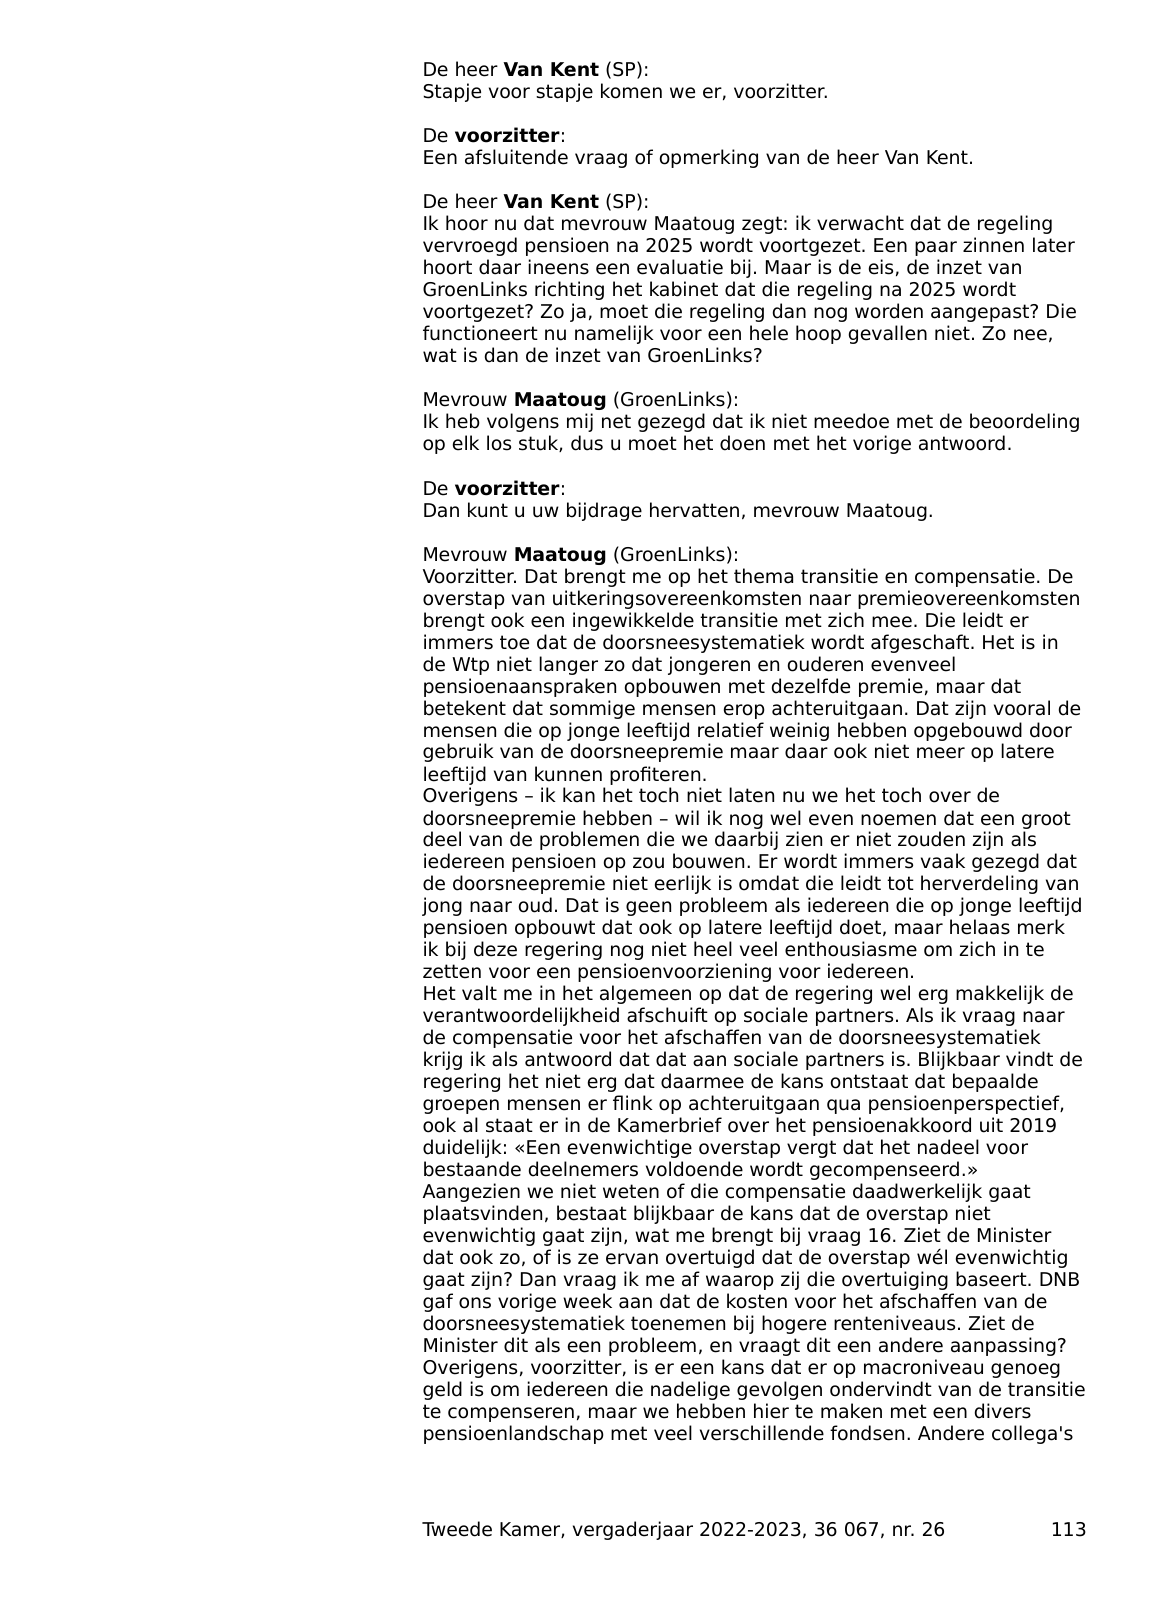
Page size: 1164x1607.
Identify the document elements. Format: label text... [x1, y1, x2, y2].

text De voorzitter: [422, 125, 1087, 147]
text De voorzitter: [422, 477, 1087, 499]
text Ik heb volgens mij net gezegd dat ik niet meedoe met de beoordeling op elk los stuk, dus u moet het doen met het vorige antwoord. [422, 411, 1087, 455]
text Overigens, voorzitter, is er een kans dat er op macroniveau genoeg geld is om iedereen die nadelige gevolgen ondervindt van de transitie te compenseren, maar we hebben hier te maken met een divers pensioenlandschap met veel verschillende fondsen. Andere collega's [422, 1357, 1087, 1445]
text Voorzitter. Dat brengt me op het thema transitie en compensatie. De overstap van uitkeringsovereenkomsten naar premieovereenkomsten brengt ook een ingewikkelde transitie met zich mee. Die leidt er immers toe dat de doorsneesystematiek wordt afgeschaft. Het is in de Wtp niet langer zo dat jongeren en ouderen evenveel pensioenaanspraken opbouwen met dezelfde premie, maar dat betekent dat sommige mensen erop achteruitgaan. Dat zijn vooral de mensen die op jonge leeftijd relatief weinig hebben opgebouwd door gebruik van de doorsneepremie maar daar ook niet meer op latere leeftijd van kunnen profiteren. [422, 566, 1087, 785]
text Stapje voor stapje komen we er, voorzitter. [422, 81, 1087, 103]
text Het valt me in het algemeen op dat de regering wel erg makkelijk de verantwoordelijkheid afschuift op sociale partners. Als ik vraag naar de compensatie voor het afschaffen van de doorsneesystematiek krijg ik als antwoord dat dat aan sociale partners is. Blijkbaar vindt de regering het niet erg dat daarmee de kans ontstaat dat bepaalde groepen mensen er flink op achteruitgaan qua pensioenperspectief, ook al staat er in de Kamerbrief over het pensioenakkoord uit 2019 duidelijk: «Een evenwichtige overstap vergt dat het nadeel voor bestaande deelnemers voldoende wordt gecompenseerd.» [422, 983, 1087, 1181]
text Ik hoor nu dat mevrouw Maatoug zegt: ik verwacht dat de regeling vervroegd pensioen na 2025 wordt voortgezet. Een paar zinnen later hoort daar ineens een evaluatie bij. Maar is de eis, de inzet van GroenLinks richting het kabinet dat die regeling na 2025 wordt voortgezet? Zo ja, moet die regeling dan nog worden aangepast? Die functioneert nu namelijk voor een hele hoop gevallen niet. Zo nee, wat is dan de inzet van GroenLinks? [422, 213, 1087, 367]
text De heer Van Kent (SP): [422, 59, 1087, 81]
text De heer Van Kent (SP): [422, 191, 1087, 213]
text Overigens – ik kan het toch niet laten nu we het toch over de doorsneepremie hebben – wil ik nog wel even noemen dat een groot deel van de problemen die we daarbij zien er niet zouden zijn als iedereen pensioen op zou bouwen. Er wordt immers vaak gezegd dat de doorsneepremie niet eerlijk is omdat die leidt tot herverdeling van jong naar oud. Dat is geen probleem als iedereen die op jonge leeftijd pensioen opbouwt dat ook op latere leeftijd doet, maar helaas merk ik bij deze regering nog niet heel veel enthousiasme om zich in te zetten voor een pensioenvoorziening voor iedereen. [422, 785, 1087, 983]
text Aangezien we niet weten of die compensatie daadwerkelijk gaat plaatsvinden, bestaat blijkbaar de kans dat de overstap niet evenwichtig gaat zijn, wat me brengt bij vraag 16. Ziet de Minister dat ook zo, of is ze ervan overtuigd dat de overstap wél evenwichtig gaat zijn? Dan vraag ik me af waarop zij die overtuiging baseert. DNB gaf ons vorige week aan dat de kosten voor het afschaffen van de doorsneesystematiek toenemen bij hogere renteniveaus. Ziet de Minister dit als een probleem, en vraagt dit een andere aanpassing? [422, 1181, 1087, 1357]
text Mevrouw Maatoug (GroenLinks): [422, 544, 1087, 566]
text Mevrouw Maatoug (GroenLinks): [422, 389, 1087, 411]
text Dan kunt u uw bijdrage hervatten, mevrouw Maatoug. [422, 499, 1087, 521]
text Een afsluitende vraag of opmerking van de heer Van Kent. [422, 147, 1087, 169]
